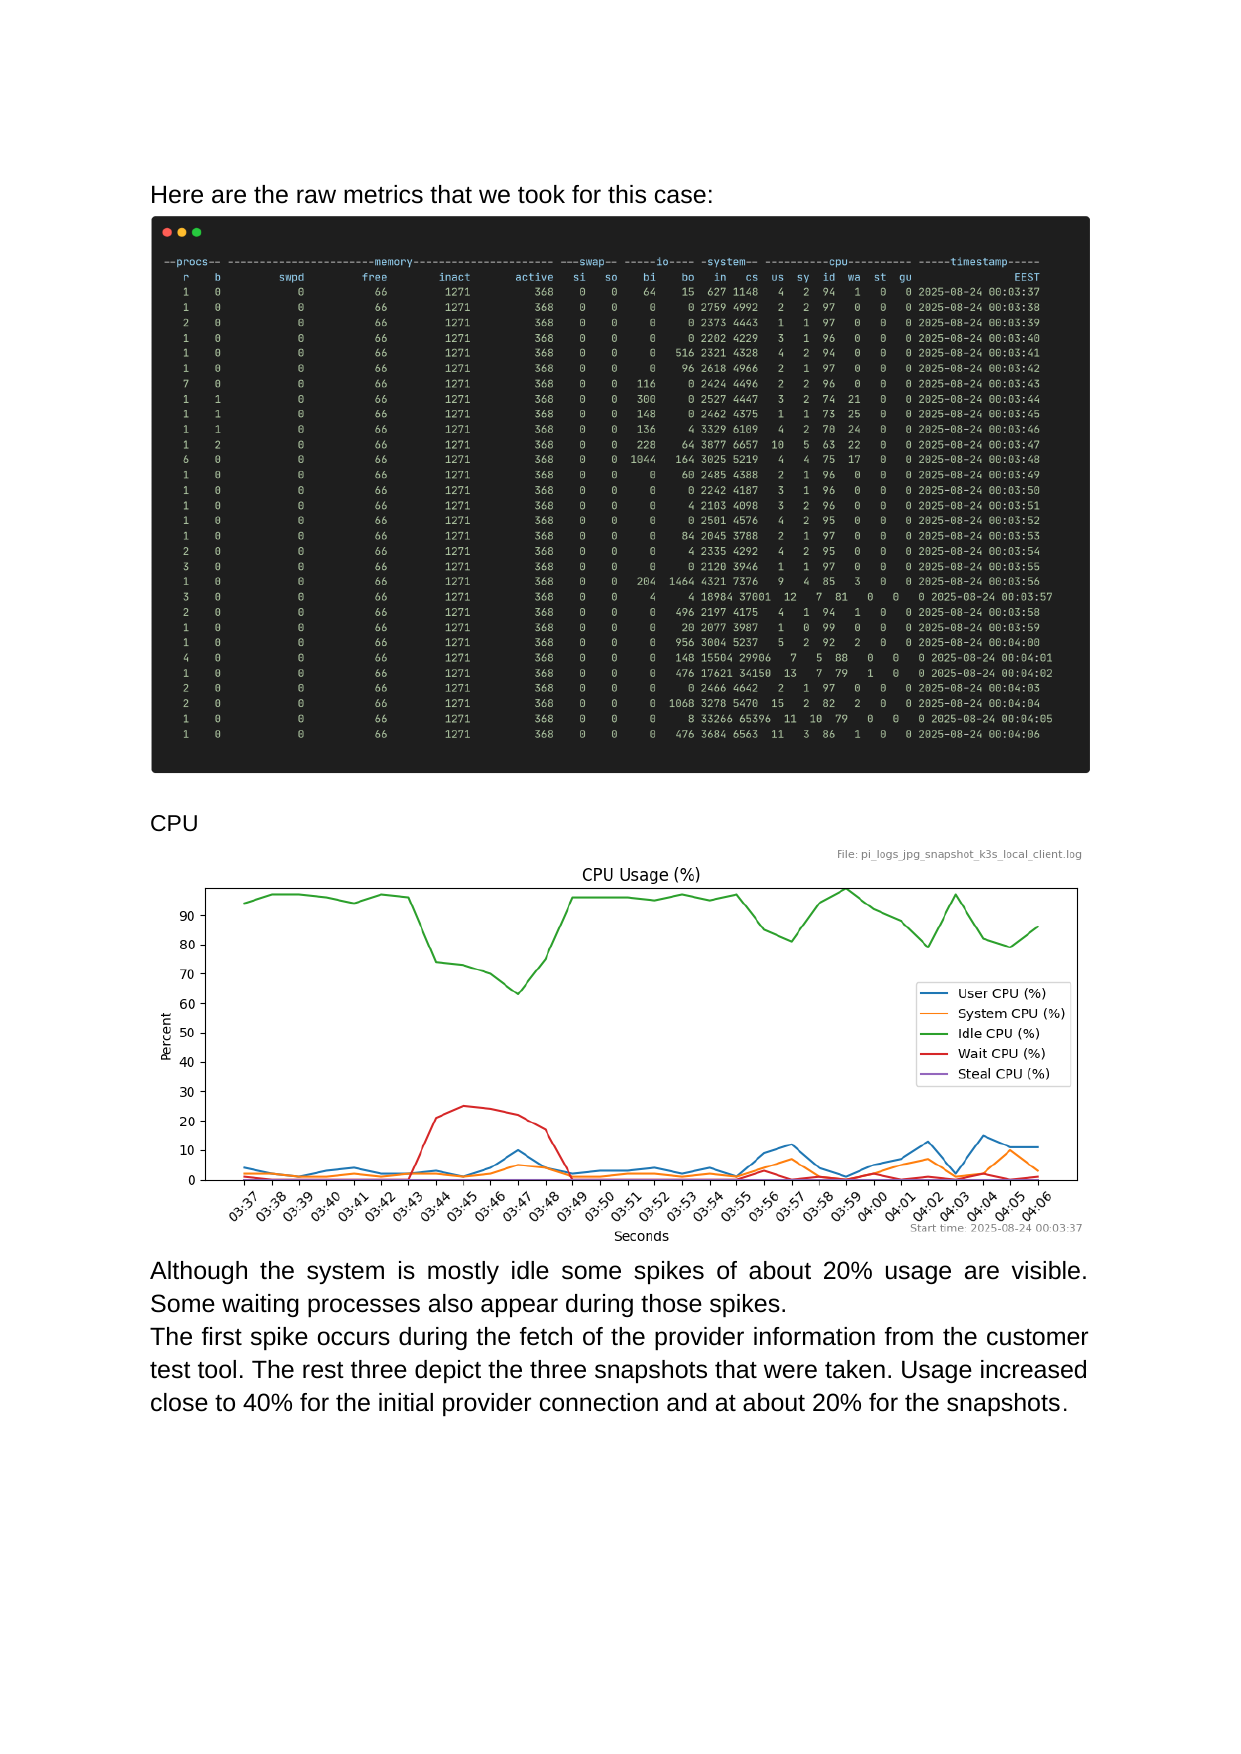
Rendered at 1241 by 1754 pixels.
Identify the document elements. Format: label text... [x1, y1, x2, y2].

text CPU [150, 810, 1090, 836]
picture [150, 213, 1091, 776]
picture [150, 840, 1091, 1253]
text The first spike occurs during the fetch of the provider information from the customer test tool. The rest three depict the three snapshots that were taken. Usage increased close to 40% for the initial provider connection and at about 20% for the snapshots. [150, 1322, 1090, 1417]
text Although the system is mostly idle some spikes of about 20% usage are visible. Some waiting processes also appear during those spikes. [150, 1256, 1090, 1318]
text Here are the raw metrics that we took for this case: [150, 180, 1090, 209]
